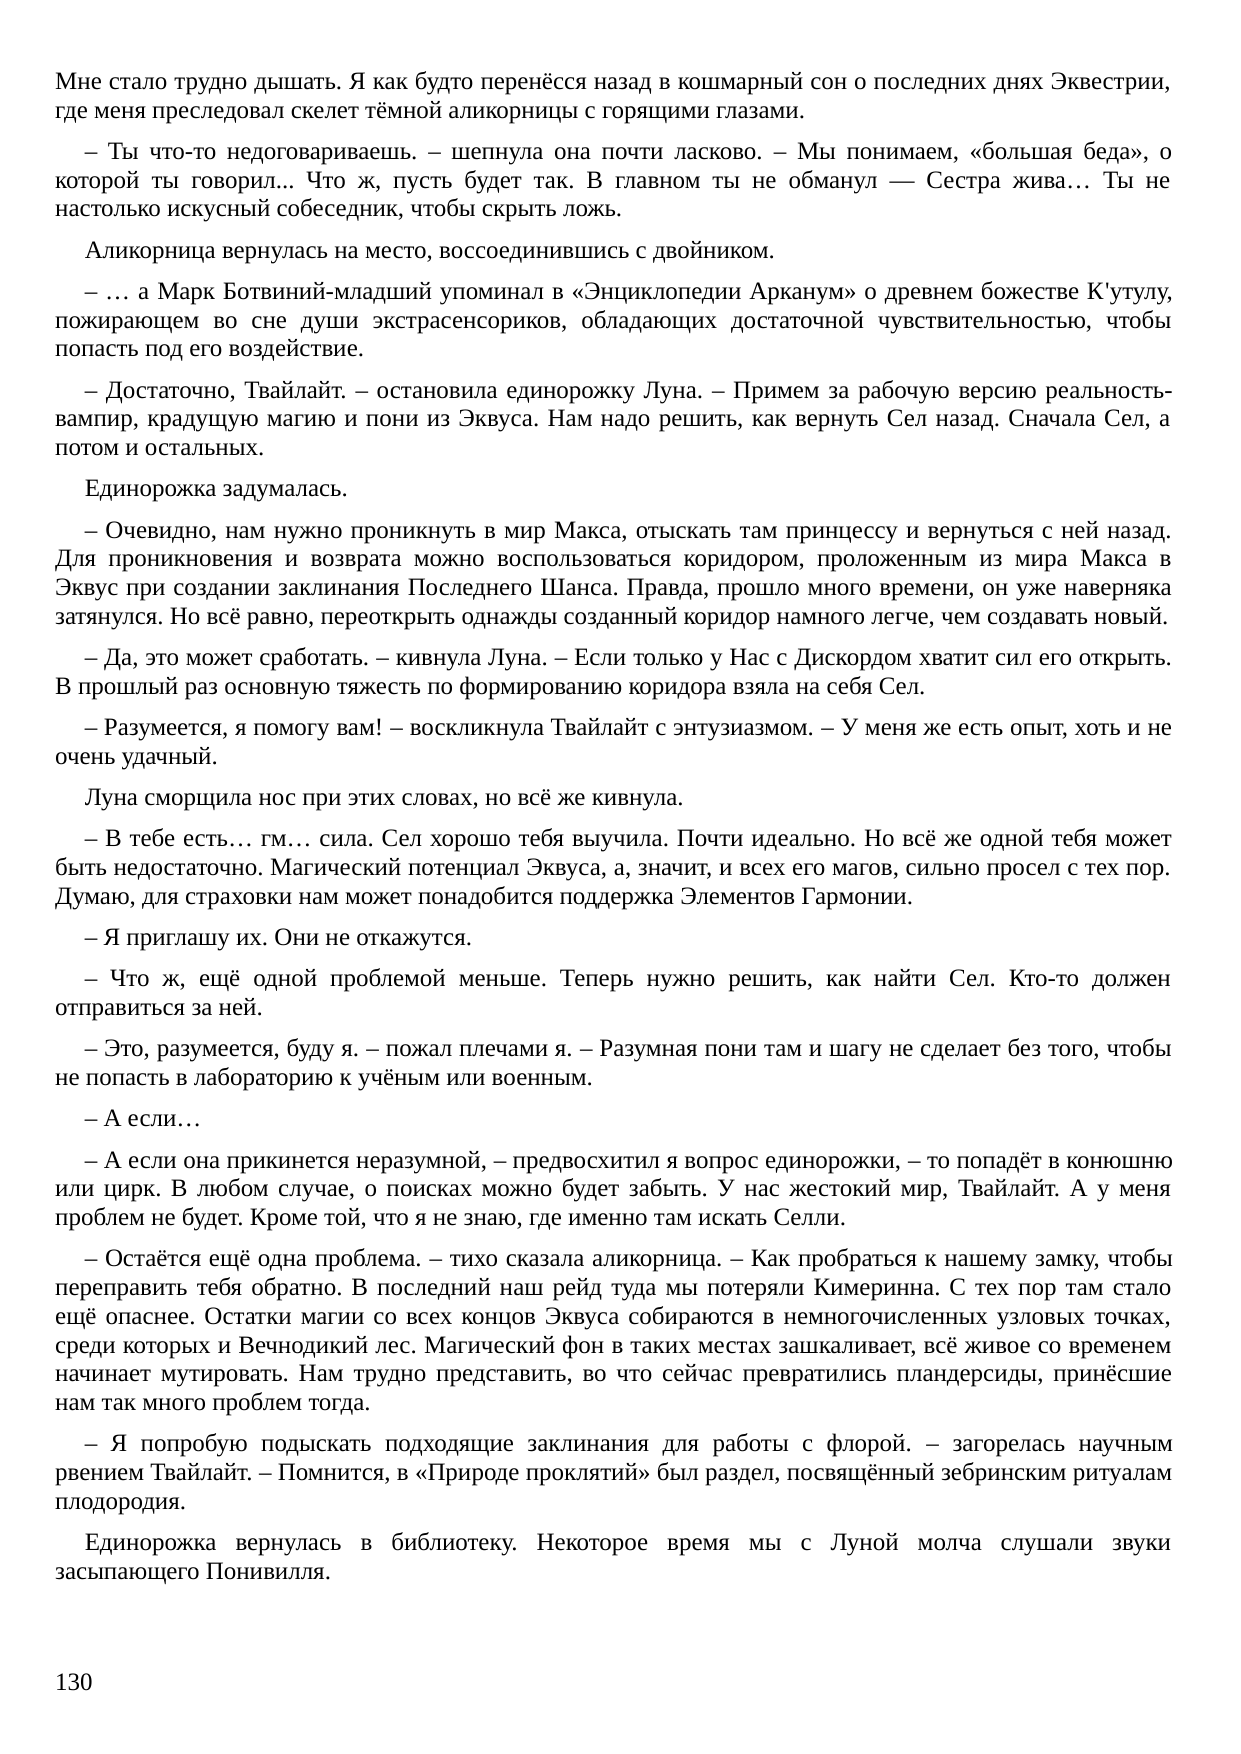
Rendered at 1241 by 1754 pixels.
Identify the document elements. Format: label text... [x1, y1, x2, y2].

text – В тебе есть… гм… сила. Сел хорошо тебя выучила. Почти идеально. Но всё же одной тебя может быть недостаточно. Магический потенциал Эквуса, а, значит, и всех его магов, сильно просел с тех пор. Думаю, для страховки нам может понадобится поддержка Элементов Гармонии. [55, 823, 1173, 910]
text Единорожка вернулась в библиотеку. Некоторое время мы с Луной молча слушали звуки засыпающего Понивилля. [55, 1527, 1173, 1585]
text Аликорница вернулась на место, воссоединившись с двойником. [55, 235, 1173, 263]
text – Очевидно, нам нужно проникнуть в мир Макса, отыскать там принцессу и вернуться с ней назад. Для проникновения и возврата можно воспользоваться коридором, проложенным из мира Макса в Эквус при создании заклинания Последнего Шанса. Правда, прошло много времени, он уже наверняка затянулся. Но всё равно, переоткрыть однажды созданный коридор намного легче, чем создавать новый. [55, 515, 1173, 630]
text – Это, разумеется, буду я. – пожал плечами я. – Разумная пони там и шагу не сделает без того, чтобы не попасть в лабораторию к учёным или военным. [55, 1033, 1173, 1091]
text – Я приглашу их. Они не откажутся. [55, 922, 1173, 951]
text – А если… [55, 1103, 1173, 1132]
text – … а Марк Ботвиний-младший упоминал в «Энциклопедии Арканум» о древнем божестве К'утулу, пожирающем во сне души экстрасенсориков, обладающих достаточной чувствительностью, чтобы попасть под его воздействие. [55, 276, 1173, 362]
text – Достаточно, Твайлайт. – остановила единорожку Луна. – Примем за рабочую версию реальность-вампир, крадущую магию и пони из Эквуса. Нам надо решить, как вернуть Сел назад. Сначала Сел, а потом и остальных. [55, 375, 1173, 461]
text – Что ж, ещё одной проблемой меньше. Теперь нужно решить, как найти Сел. Кто-то должен отправиться за ней. [55, 963, 1173, 1021]
text – Да, это может сработать. – кивнула Луна. – Если только у Нас с Дискордом хватит сил его открыть. В прошлый раз основную тяжесть по формированию коридора взяла на себя Сел. [55, 642, 1173, 700]
text – Разумеется, я помогу вам! – воскликнула Твайлайт с энтузиазмом. – У меня же есть опыт, хоть и не очень удачный. [55, 712, 1173, 770]
text – Ты что-то недоговариваешь. – шепнула она почти ласково. – Мы понимаем, «большая беда», о которой ты говорил... Что ж, пусть будет так. В главном ты не обманул — Сестра жива… Ты не настолько искусный собеседник, чтобы скрыть ложь. [55, 136, 1173, 222]
text Мне стало трудно дышать. Я как будто перенёсся назад в кошмарный сон о последних днях Эквестрии, где меня преследовал скелет тёмной аликорницы с горящими глазами. [55, 66, 1173, 123]
text Единорожка задумалась. [55, 473, 1173, 502]
text – Я попробую подыскать подходящие заклинания для работы с флорой. – загорелась научным рвением Твайлайт. – Помнится, в «Природе проклятий» был раздел, посвящённый зебринским ритуалам плодородия. [55, 1428, 1173, 1515]
text – А если она прикинется неразумной, – предвосхитил я вопрос единорожки, – то попадёт в конюшню или цирк. В любом случае, о поисках можно будет забыть. У нас жестокий мир, Твайлайт. А у меня проблем не будет. Кроме той, что я не знаю, где именно там искать Селли. [55, 1145, 1173, 1231]
text – Остаётся ещё одна проблема. – тихо сказала аликорница. – Как пробраться к нашему замку, чтобы переправить тебя обратно. В последний наш рейд туда мы потеряли Кимеринна. С тех пор там стало ещё опаснее. Остатки магии со всех концов Эквуса собираются в немногочисленных узловых точках, среди которых и Вечнодикий лес. Магический фон в таких местах зашкаливает, всё живое со временем начинает мутировать. Нам трудно представить, во что сейчас превратились пландерсиды, принёсшие нам так много проблем тогда. [55, 1243, 1173, 1416]
text Луна сморщила нос при этих словах, но всё же кивнула. [55, 782, 1173, 811]
